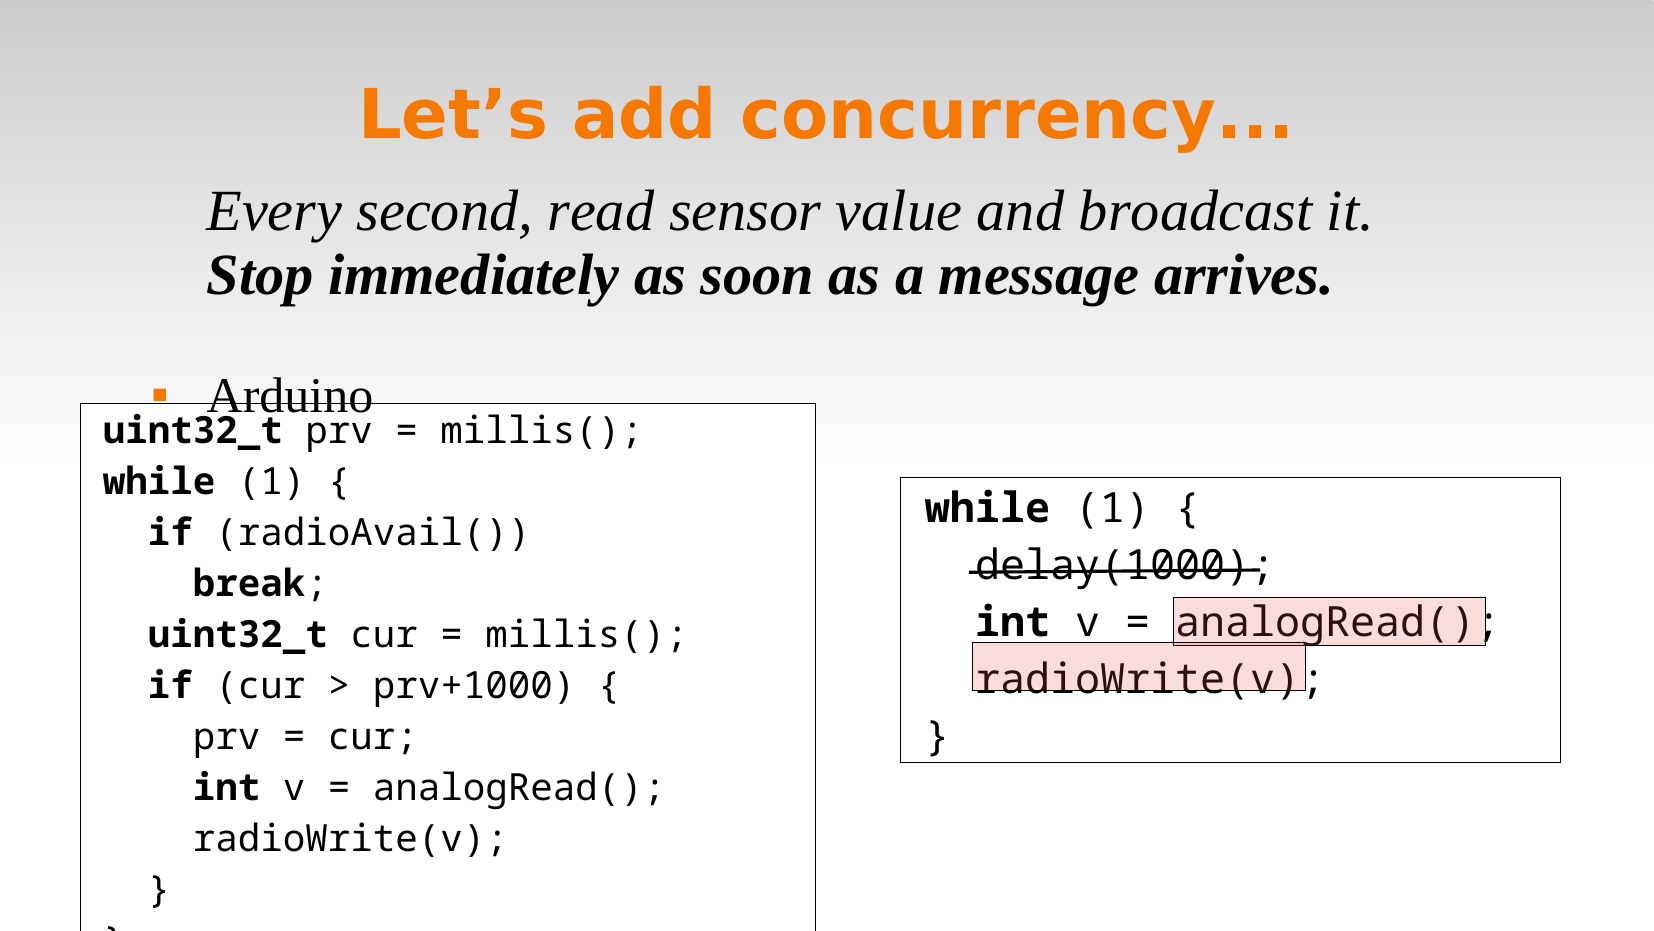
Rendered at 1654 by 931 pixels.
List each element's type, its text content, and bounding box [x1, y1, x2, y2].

title Let’s add concurrency... [82, 37, 1571, 193]
list Every second, read sensor value and broadcast it. Stop immediately as soon as a message arrives. [82, 177, 1538, 338]
text_box while (1) { delay(1000); int v = analogRead(); radioWrite(v); } [900, 499, 1561, 742]
list Arduino [82, 368, 809, 851]
text_box [972, 597, 1486, 691]
text_box uint32_t prv = millis(); while (1) { if (radioAvail()) break; uint32_t cur = millis(); if (cur > prv+1000) { prv = cur; int v = analogRead(); radioWrite(v); } } [80, 444, 816, 924]
